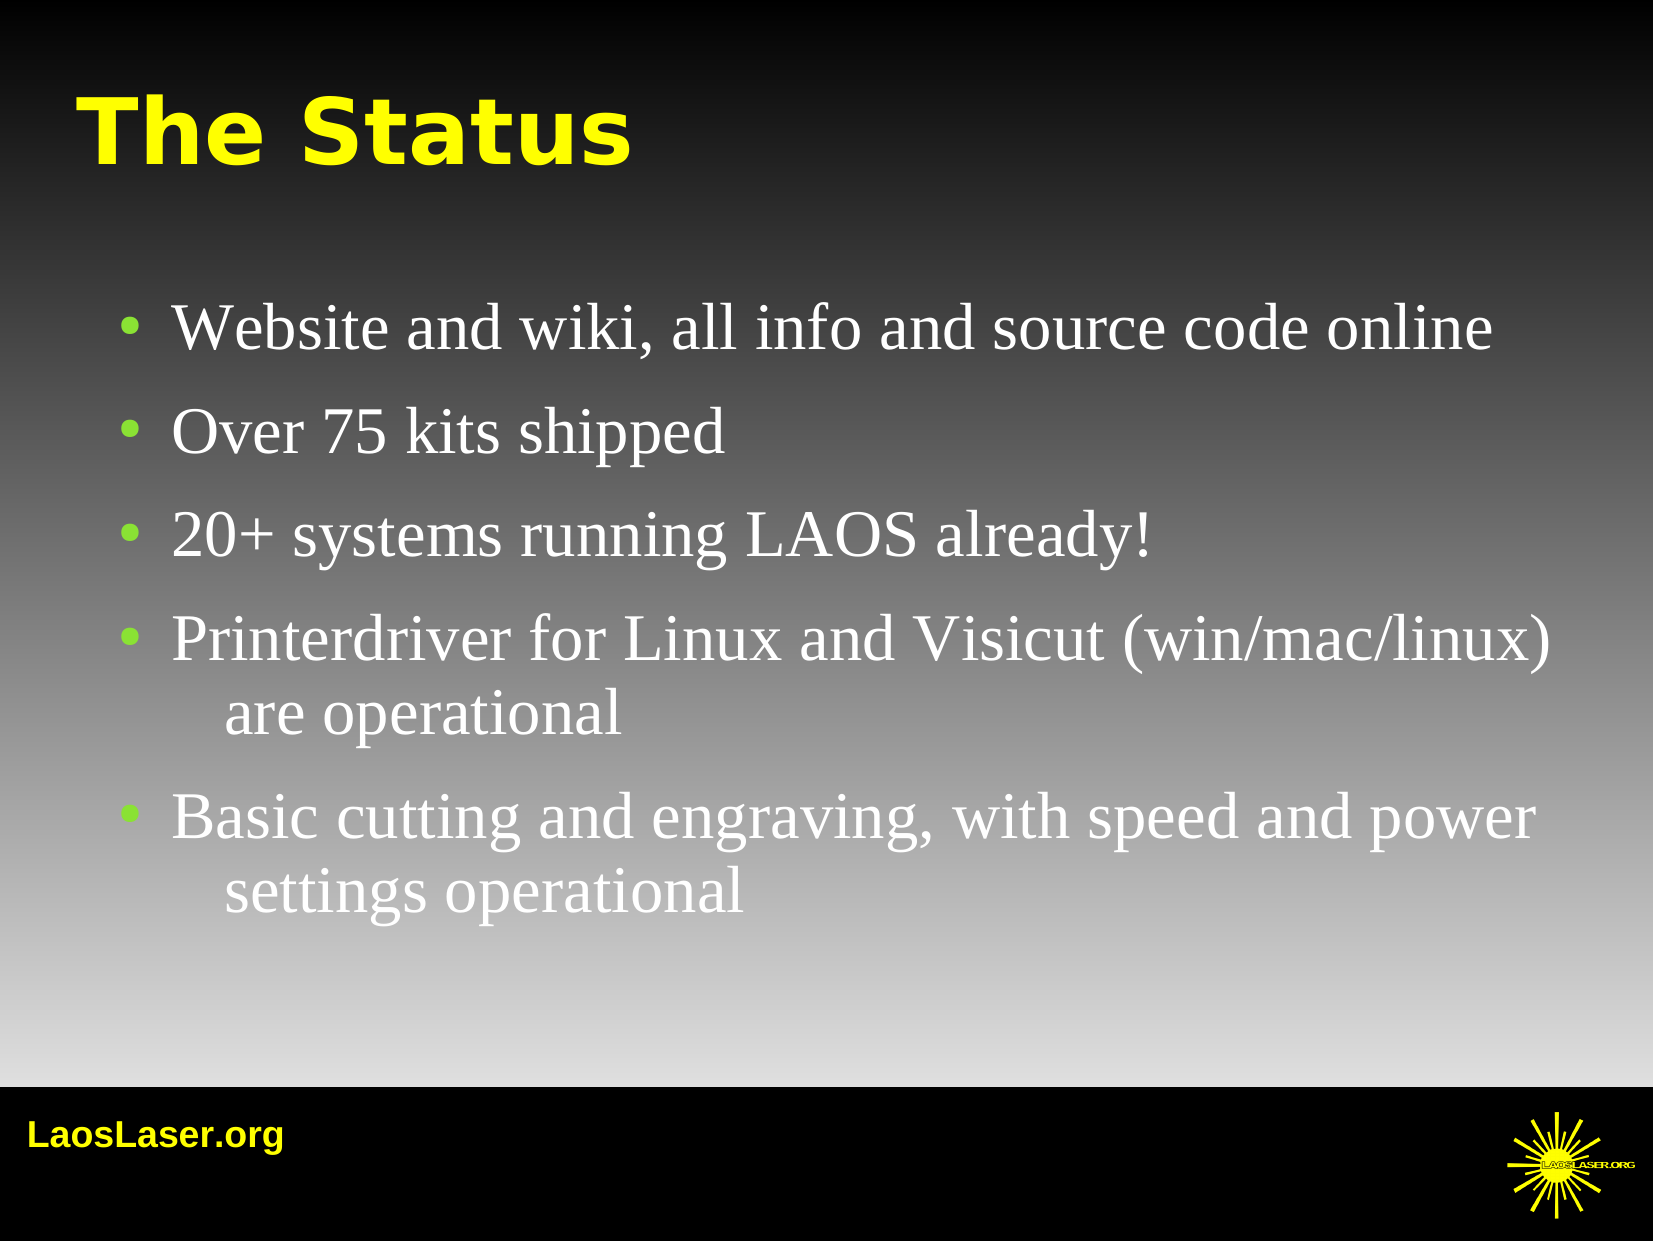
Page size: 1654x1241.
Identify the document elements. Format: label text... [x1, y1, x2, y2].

title The Status [76, 36, 1565, 229]
picture [1502, 1108, 1640, 1225]
list Website and wiki, all info and source code online Over 75 kits shipped 20+ systems running LAOS already! Printerdriver for Linux and Visicut (win/mac/linux) are operational Basic cutting and engraving, with speed and power settings operational [82, 290, 1571, 1036]
